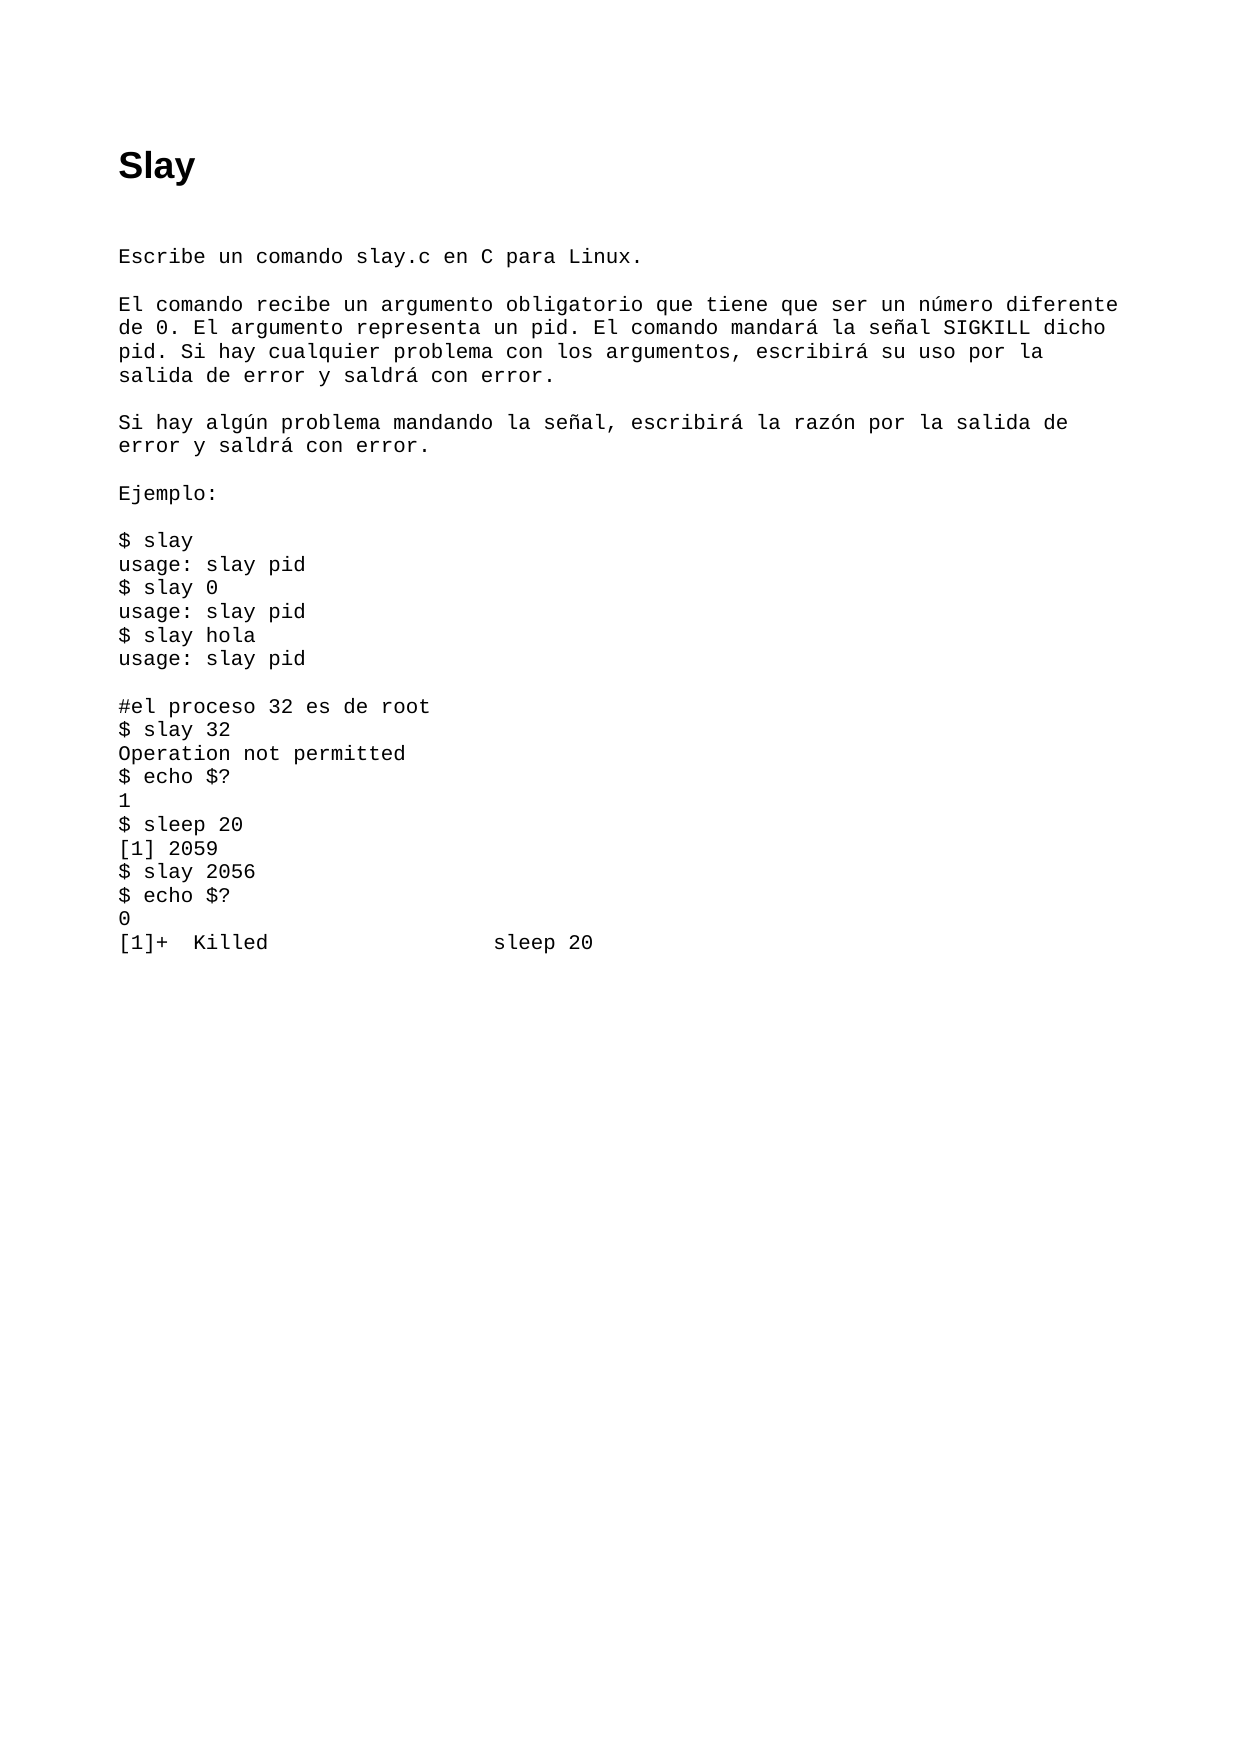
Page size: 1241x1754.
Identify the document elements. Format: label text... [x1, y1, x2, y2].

text $ slay hola [118, 625, 1122, 648]
text Escribe un comando slay.c en C para Linux. [118, 246, 1122, 270]
text Si hay algún problema mandando la señal, escribirá la razón por la salida de error y saldrá con error. [118, 412, 1122, 459]
subtitle Slay [118, 143, 1122, 186]
text $ slay [118, 530, 1122, 554]
text $ echo $? [118, 767, 1122, 790]
text 0 [118, 908, 1122, 932]
text Operation not permitted [118, 743, 1122, 767]
text Ejemplo: [118, 483, 1122, 506]
text $ echo $? [118, 885, 1122, 908]
text #el proceso 32 es de root [118, 696, 1122, 719]
text usage: slay pid [118, 648, 1122, 672]
text $ slay 2056 [118, 861, 1122, 885]
text usage: slay pid [118, 554, 1122, 577]
text usage: slay pid [118, 601, 1122, 625]
text 1 [118, 790, 1122, 814]
text [1] 2059 [118, 837, 1122, 861]
text [1]+ Killed sleep 20 [118, 932, 1122, 956]
text $ sleep 20 [118, 814, 1122, 837]
text El comando recibe un argumento obligatorio que tiene que ser un número diferente de 0. El argumento representa un pid. El comando mandará la señal SIGKILL dicho pid. Si hay cualquier problema con los argumentos, escribirá su uso por la salida de error y saldrá con error. [118, 294, 1122, 388]
text $ slay 32 [118, 719, 1122, 743]
text $ slay 0 [118, 577, 1122, 601]
